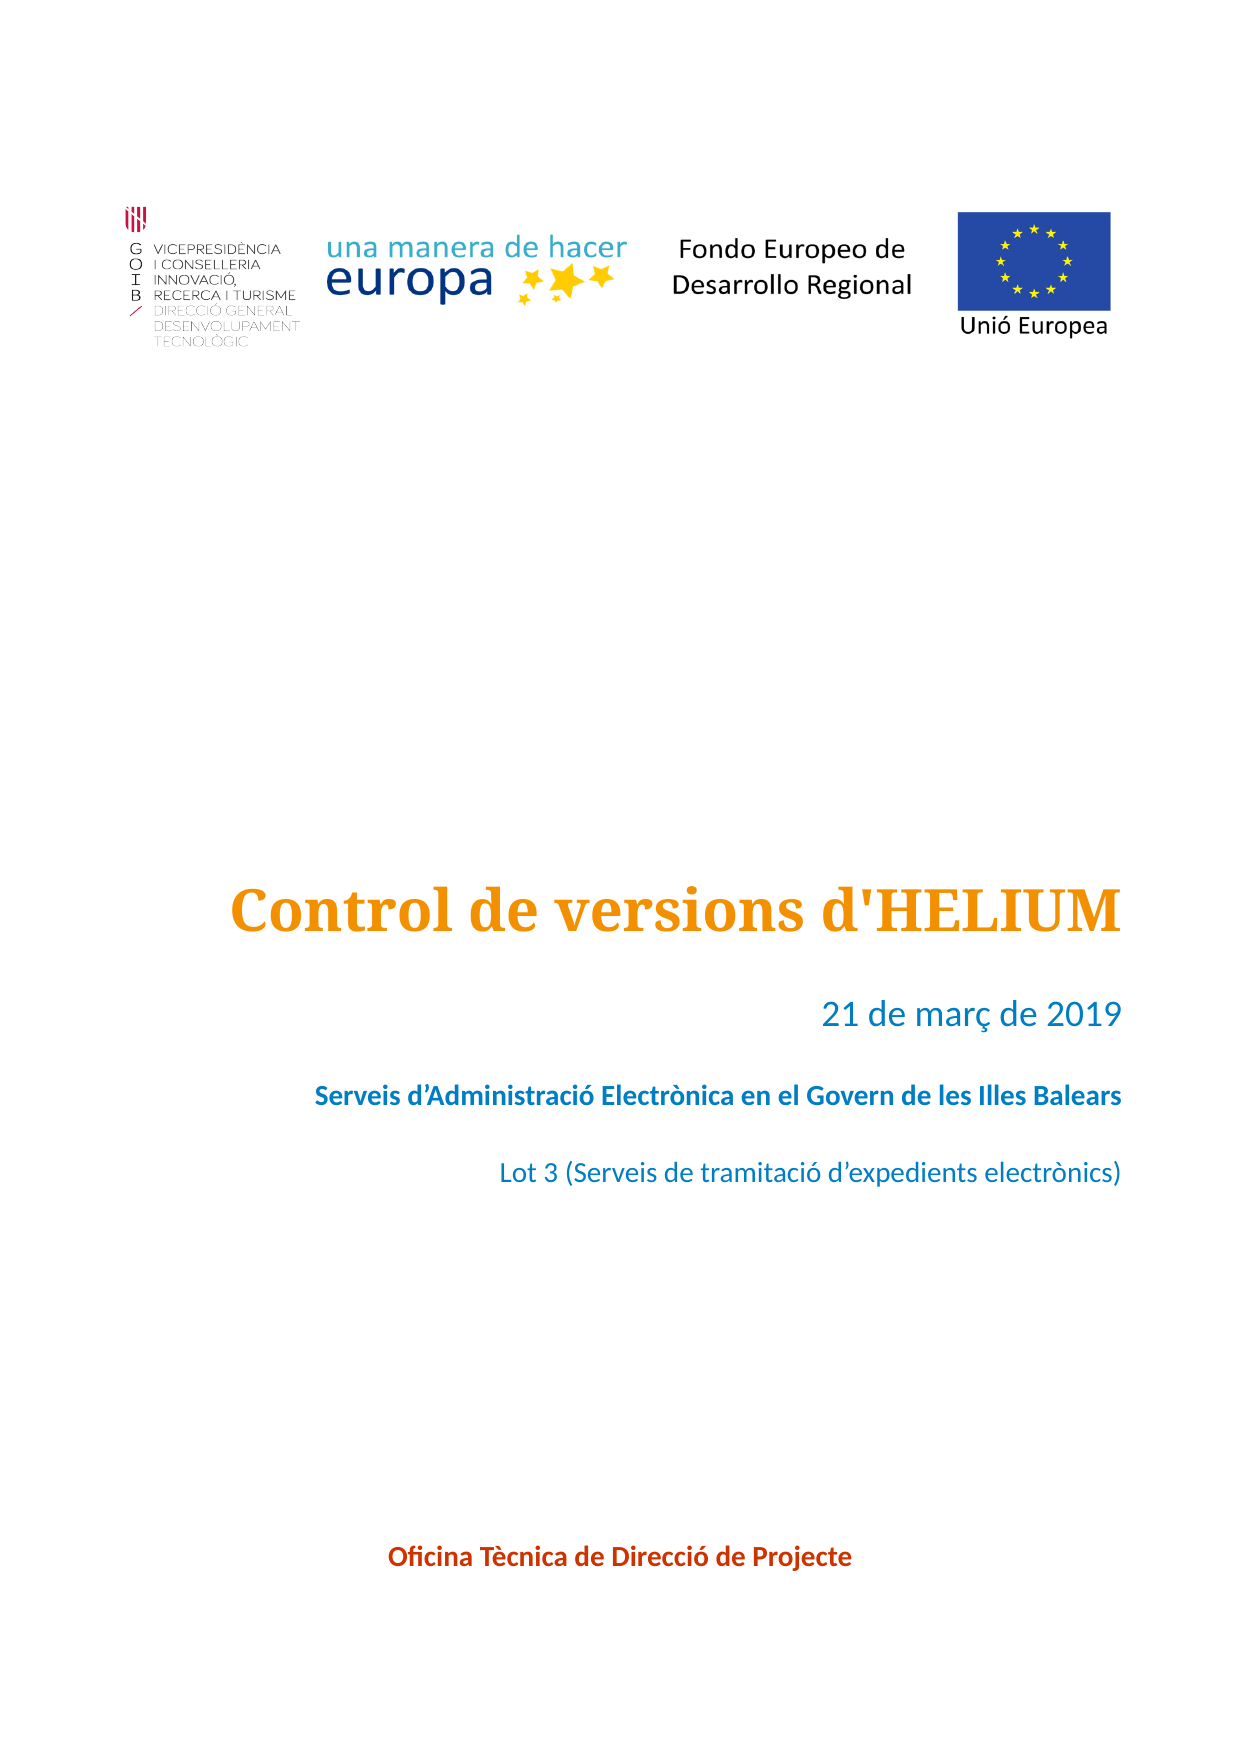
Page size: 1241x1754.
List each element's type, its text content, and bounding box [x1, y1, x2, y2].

text Serveis d’Administració Electrònica en el Govern de les Illes Balears [118, 1077, 1122, 1113]
text Lot 3 (Serveis de tramitació d’expedients electrònics) [118, 1154, 1122, 1189]
text Oficina Tècnica de Direcció de Projecte [118, 1538, 1122, 1574]
picture [118, 202, 308, 351]
text 21 de març de 2019 [118, 990, 1122, 1036]
picture [321, 202, 1122, 352]
text Control de versions d'HELIUM [118, 869, 1122, 949]
